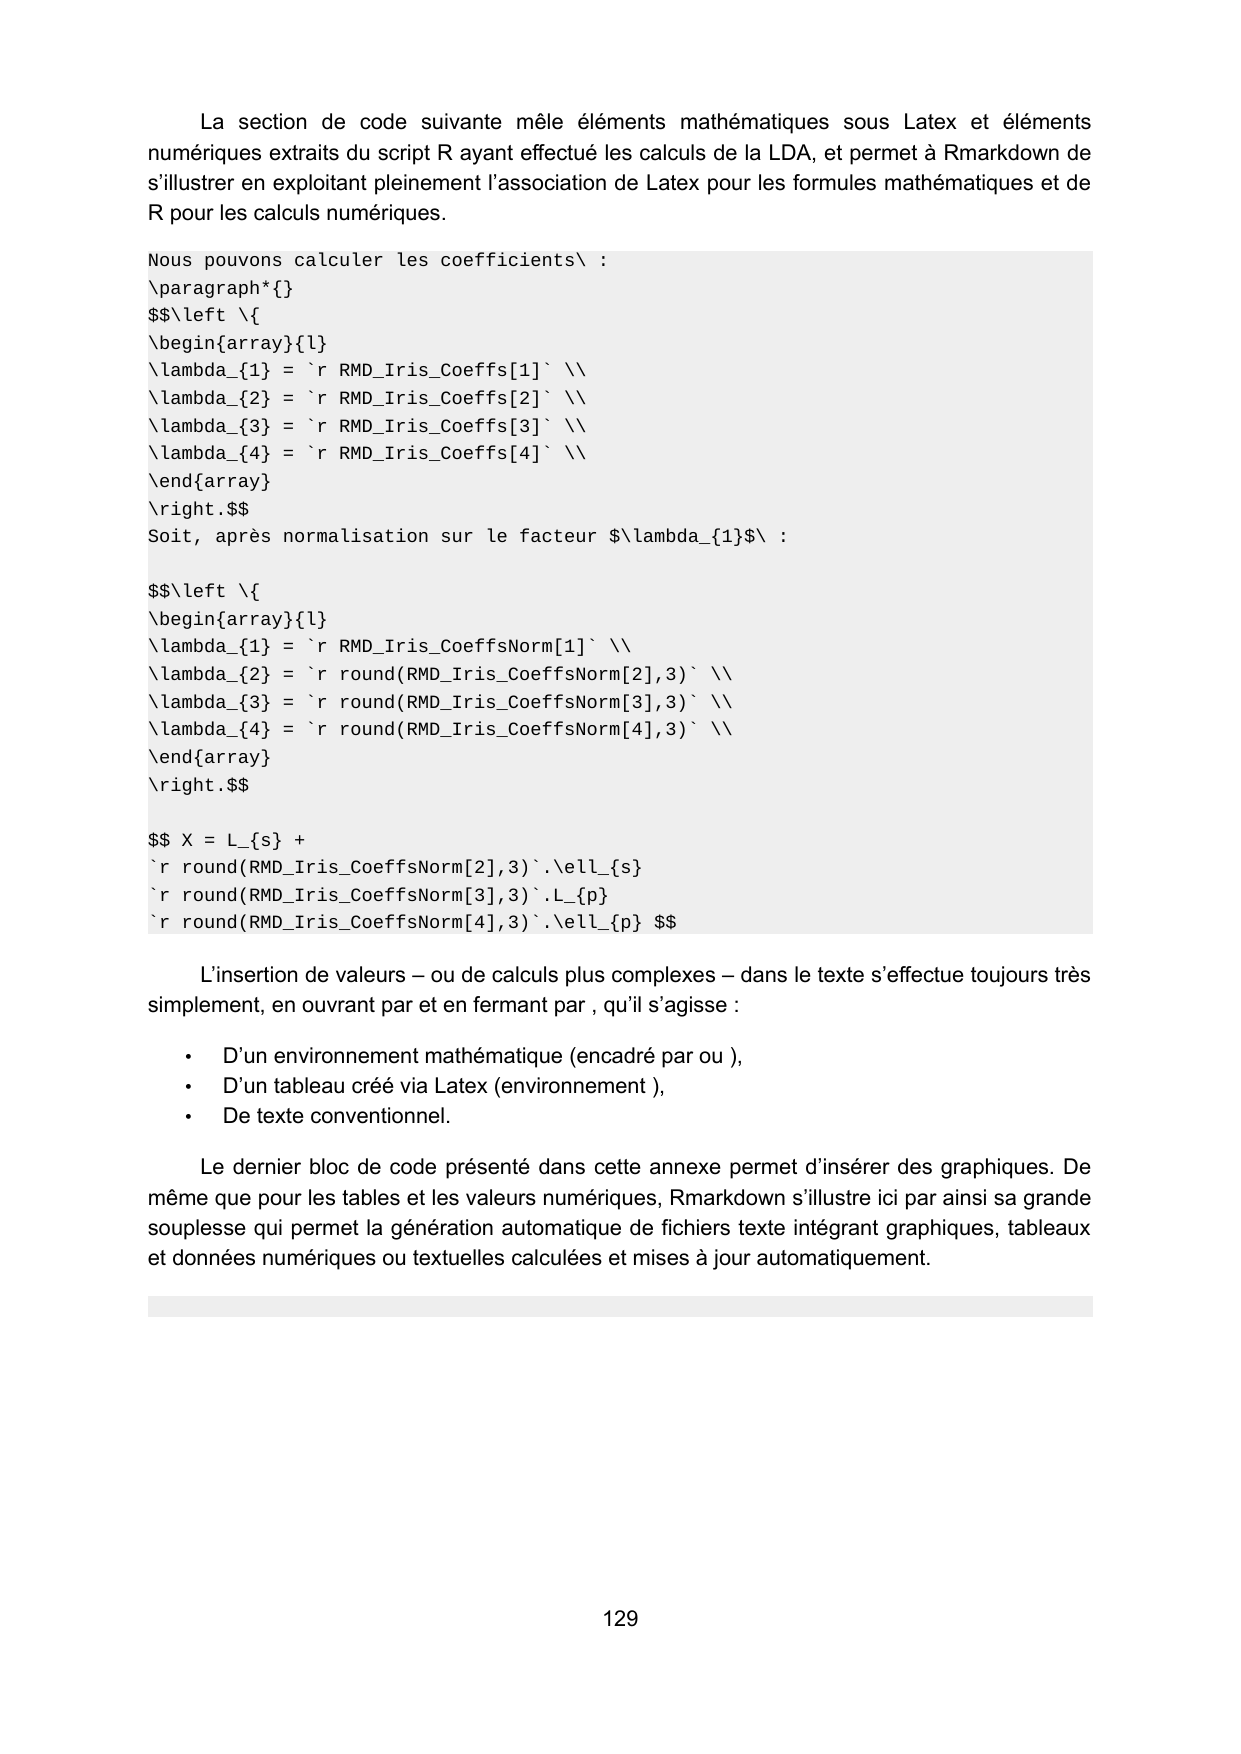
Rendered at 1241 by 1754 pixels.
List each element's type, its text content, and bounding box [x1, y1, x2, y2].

text \end{array} [148, 748, 1093, 769]
text \right.$$ [148, 775, 1093, 797]
text `r round(RMD_Iris_CoeffsNorm[2],3)`.\ell_{s} [148, 858, 1093, 879]
text \end{array} [148, 472, 1093, 493]
text L’insertion de valeurs – ou de calculs plus complexes – dans le texte s’effectue toujours très simplement, en ouvrant par et en fermant par , qu’il s’agisse : [148, 962, 1093, 1017]
text \lambda_{1} = `r RMD_Iris_CoeffsNorm[1]` \\ [148, 637, 1093, 658]
text \lambda_{4} = `r RMD_Iris_Coeffs[4]` \\ [148, 444, 1093, 465]
text $$\left \{ [148, 582, 1093, 603]
text \lambda_{3} = `r round(RMD_Iris_CoeffsNorm[3],3)` \\ [148, 692, 1093, 714]
text \right.$$ [148, 499, 1093, 521]
text \begin{array}{l} [148, 610, 1093, 631]
list De texte conventionnel. [185, 1103, 1093, 1128]
text \begin{array}{l} [148, 334, 1093, 355]
text `r round(RMD_Iris_CoeffsNorm[3],3)`.L_{p} [148, 886, 1093, 907]
text \lambda_{3} = `r RMD_Iris_Coeffs[3]` \\ [148, 416, 1093, 438]
text La section de code suivante mêle éléments mathématiques sous Latex et éléments numériques extraits du script R ayant effectué les calculs de la LDA, et permet à Rmarkdown de s’illustrer en exploitant pleinement l’association de Latex pour les formules mathématiques et de R pour les calculs numériques. [148, 109, 1093, 225]
text \lambda_{2} = `r RMD_Iris_Coeffs[2]` \\ [148, 389, 1093, 410]
text $$\left \{ [148, 306, 1093, 327]
text \lambda_{1} = `r RMD_Iris_Coeffs[1]` \\ [148, 361, 1093, 382]
list D’un tableau créé via Latex (environnement ), [185, 1073, 1093, 1098]
text $$ X = L_{s} + [148, 831, 1093, 852]
text \lambda_{2} = `r round(RMD_Iris_CoeffsNorm[2],3)` \\ [148, 665, 1093, 686]
text `r round(RMD_Iris_CoeffsNorm[4],3)`.\ell_{p} $$ [148, 913, 1093, 934]
list D’un environnement mathématique (encadré par ou ), [185, 1043, 1093, 1068]
text Soit, après normalisation sur le facteur $\lambda_{1}$\ : [148, 527, 1093, 548]
text Nous pouvons calculer les coefficients\ : [148, 251, 1093, 272]
text \lambda_{4} = `r round(RMD_Iris_CoeffsNorm[4],3)` \\ [148, 720, 1093, 741]
text Le dernier bloc de code présenté dans cette annexe permet d’insérer des graphiques. De même que pour les tables et les valeurs numériques, Rmarkdown s’illustre ici par ainsi sa grande souplesse qui permet la génération automatique de fichiers texte intégrant graphiques, tableaux et données numériques ou textuelles calculées et mises à jour automatiquement. [148, 1154, 1093, 1270]
text \paragraph*{} [148, 278, 1093, 300]
